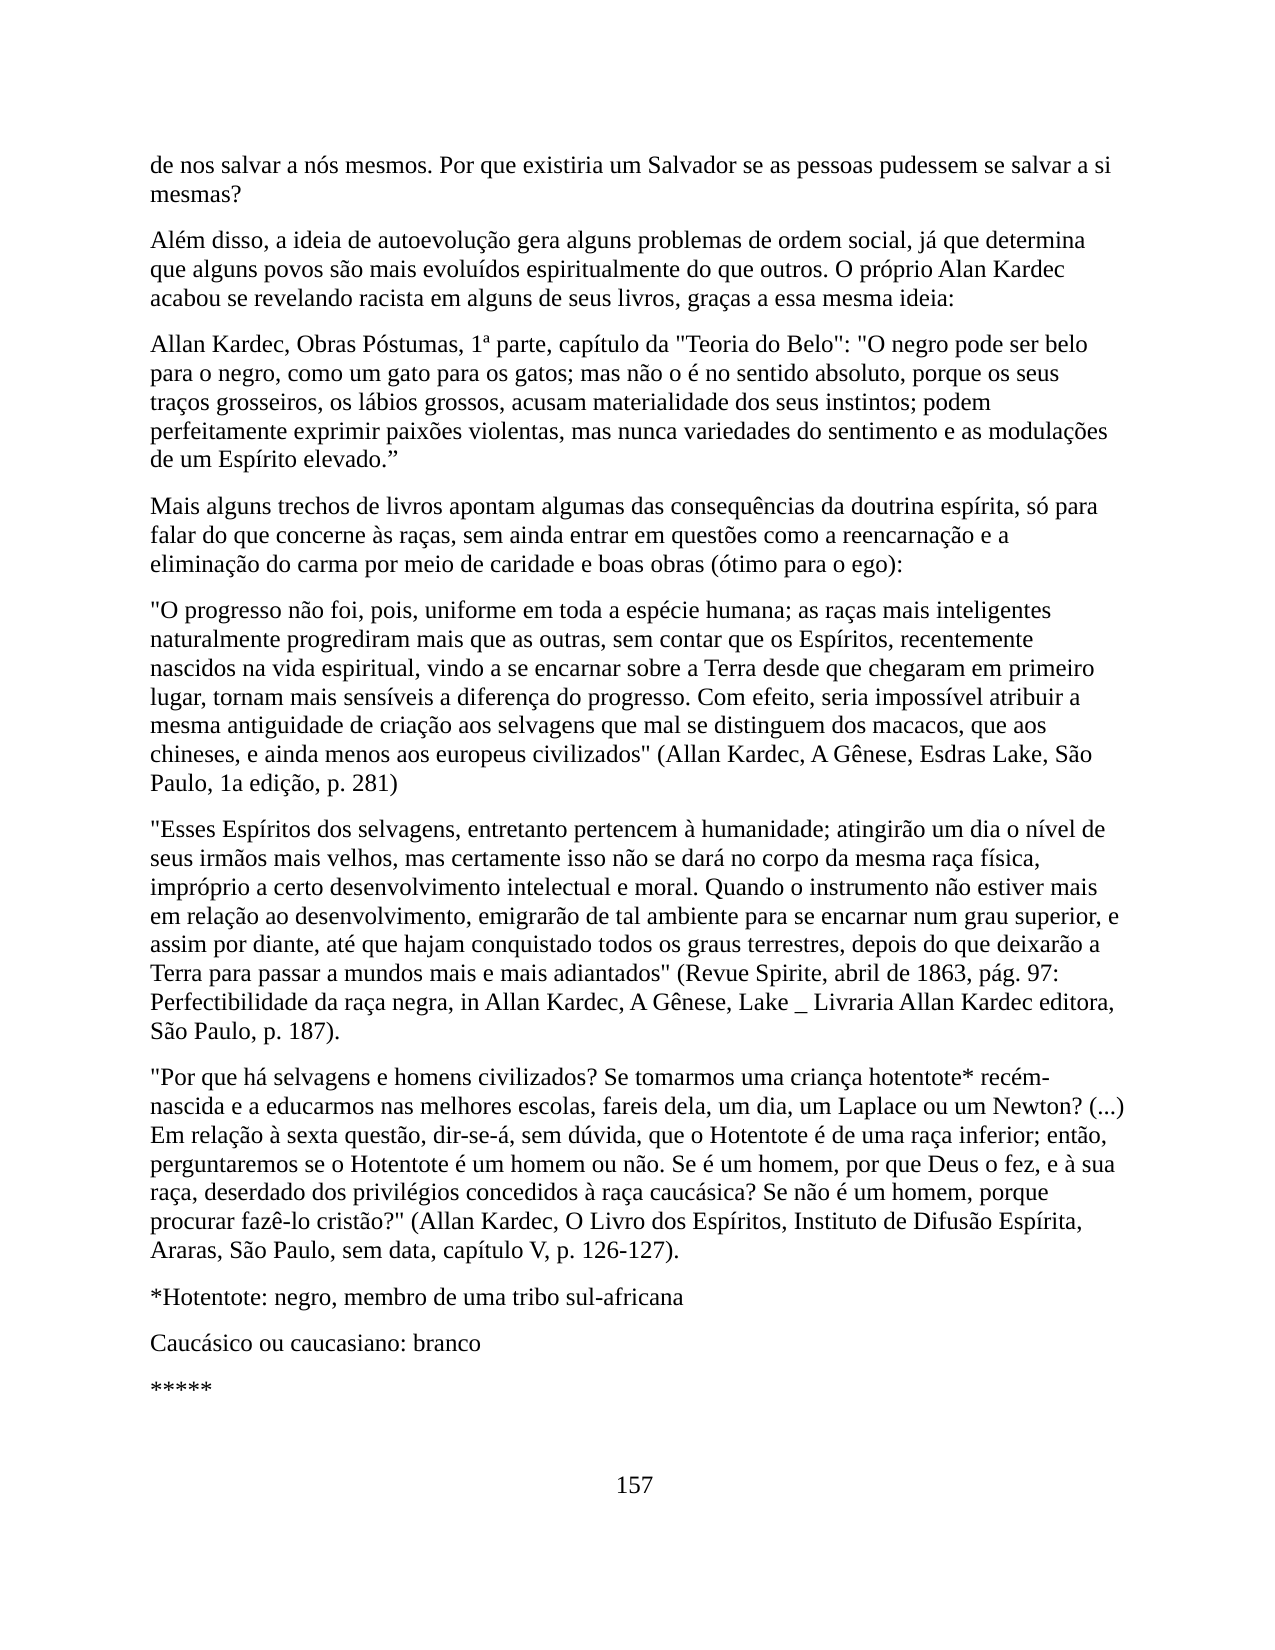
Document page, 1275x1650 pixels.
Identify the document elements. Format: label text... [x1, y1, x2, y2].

text "Esses Espíritos dos selvagens, entretanto pertencem à humanidade; atingirão um dia o nível de seus irmãos mais velhos, mas certamente isso não se dará no corpo da mesma raça física, impróprio a certo desenvolvimento intelectual e moral. Quando o instrumento não estiver mais em relação ao desenvolvimento, emigrarão de tal ambiente para se encarnar num grau superior, e assim por diante, até que hajam conquistado todos os graus terrestres, depois do que deixarão a Terra para passar a mundos mais e mais adiantados" (Revue Spirite, abril de 1863, pág. 97: Perfectibilidade da raça negra, in Allan Kardec, A Gênese, Lake _ Livraria Allan Kardec editora, São Paulo, p. 187). [150, 814, 1125, 1044]
text ***** [150, 1375, 1125, 1404]
text Além disso, a ideia de autoevolução gera alguns problemas de ordem social, já que determina que alguns povos são mais evoluídos espiritualmente do que outros. O próprio Alan Kardec acabou se revelando racista em alguns de seus livros, graças a essa mesma ideia: [150, 225, 1125, 312]
text de nos salvar a nós mesmos. Por que existiria um Salvador se as pessoas pudessem se salvar a si mesmas? [150, 150, 1125, 207]
text Allan Kardec, Obras Póstumas, 1ª parte, capítulo da "Teoria do Belo": "O negro pode ser belo para o negro, como um gato para os gatos; mas não o é no sentido absoluto, porque os seus traços grosseiros, os lábios grossos, acusam materialidade dos seus instintos; podem perfeitamente exprimir paixões violentas, mas nunca variedades do sentimento e as modulações de um Espírito elevado.” [150, 329, 1125, 473]
text *Hotentote: negro, membro de uma tribo sul-africana [150, 1282, 1125, 1310]
text "Por que há selvagens e homens civilizados? Se tomarmos uma criança hotentote* recém-nascida e a educarmos nas melhores escolas, fareis dela, um dia, um Laplace ou um Newton? (...) Em relação à sexta questão, dir-se-á, sem dúvida, que o Hotentote é de uma raça inferior; então, perguntaremos se o Hotentote é um homem ou não. Se é um homem, por que Deus o fez, e à sua raça, deserdado dos privilégios concedidos à raça caucásica? Se não é um homem, porque procurar fazê-lo cristão?" (Allan Kardec, O Livro dos Espíritos, Instituto de Difusão Espírita, Araras, São Paulo, sem data, capítulo V, p. 126-127). [150, 1062, 1125, 1264]
text Caucásico ou caucasiano: branco [150, 1328, 1125, 1357]
text Mais alguns trechos de livros apontam algumas das consequências da doutrina espírita, só para falar do que concerne às raças, sem ainda entrar em questões como a reencarnação e a eliminação do carma por meio de caridade e boas obras (ótimo para o ego): [150, 491, 1125, 577]
text "O progresso não foi, pois, uniforme em toda a espécie humana; as raças mais inteligentes naturalmente progrediram mais que as outras, sem contar que os Espíritos, recentemente nascidos na vida espiritual, vindo a se encarnar sobre a Terra desde que chegaram em primeiro lugar, tornam mais sensíveis a diferença do progresso. Com efeito, seria impossível atribuir a mesma antiguidade de criação aos selvagens que mal se distinguem dos macacos, que aos chineses, e ainda menos aos europeus civilizados" (Allan Kardec, A Gênese, Esdras Lake, São Paulo, 1a edição, p. 281) [150, 595, 1125, 797]
